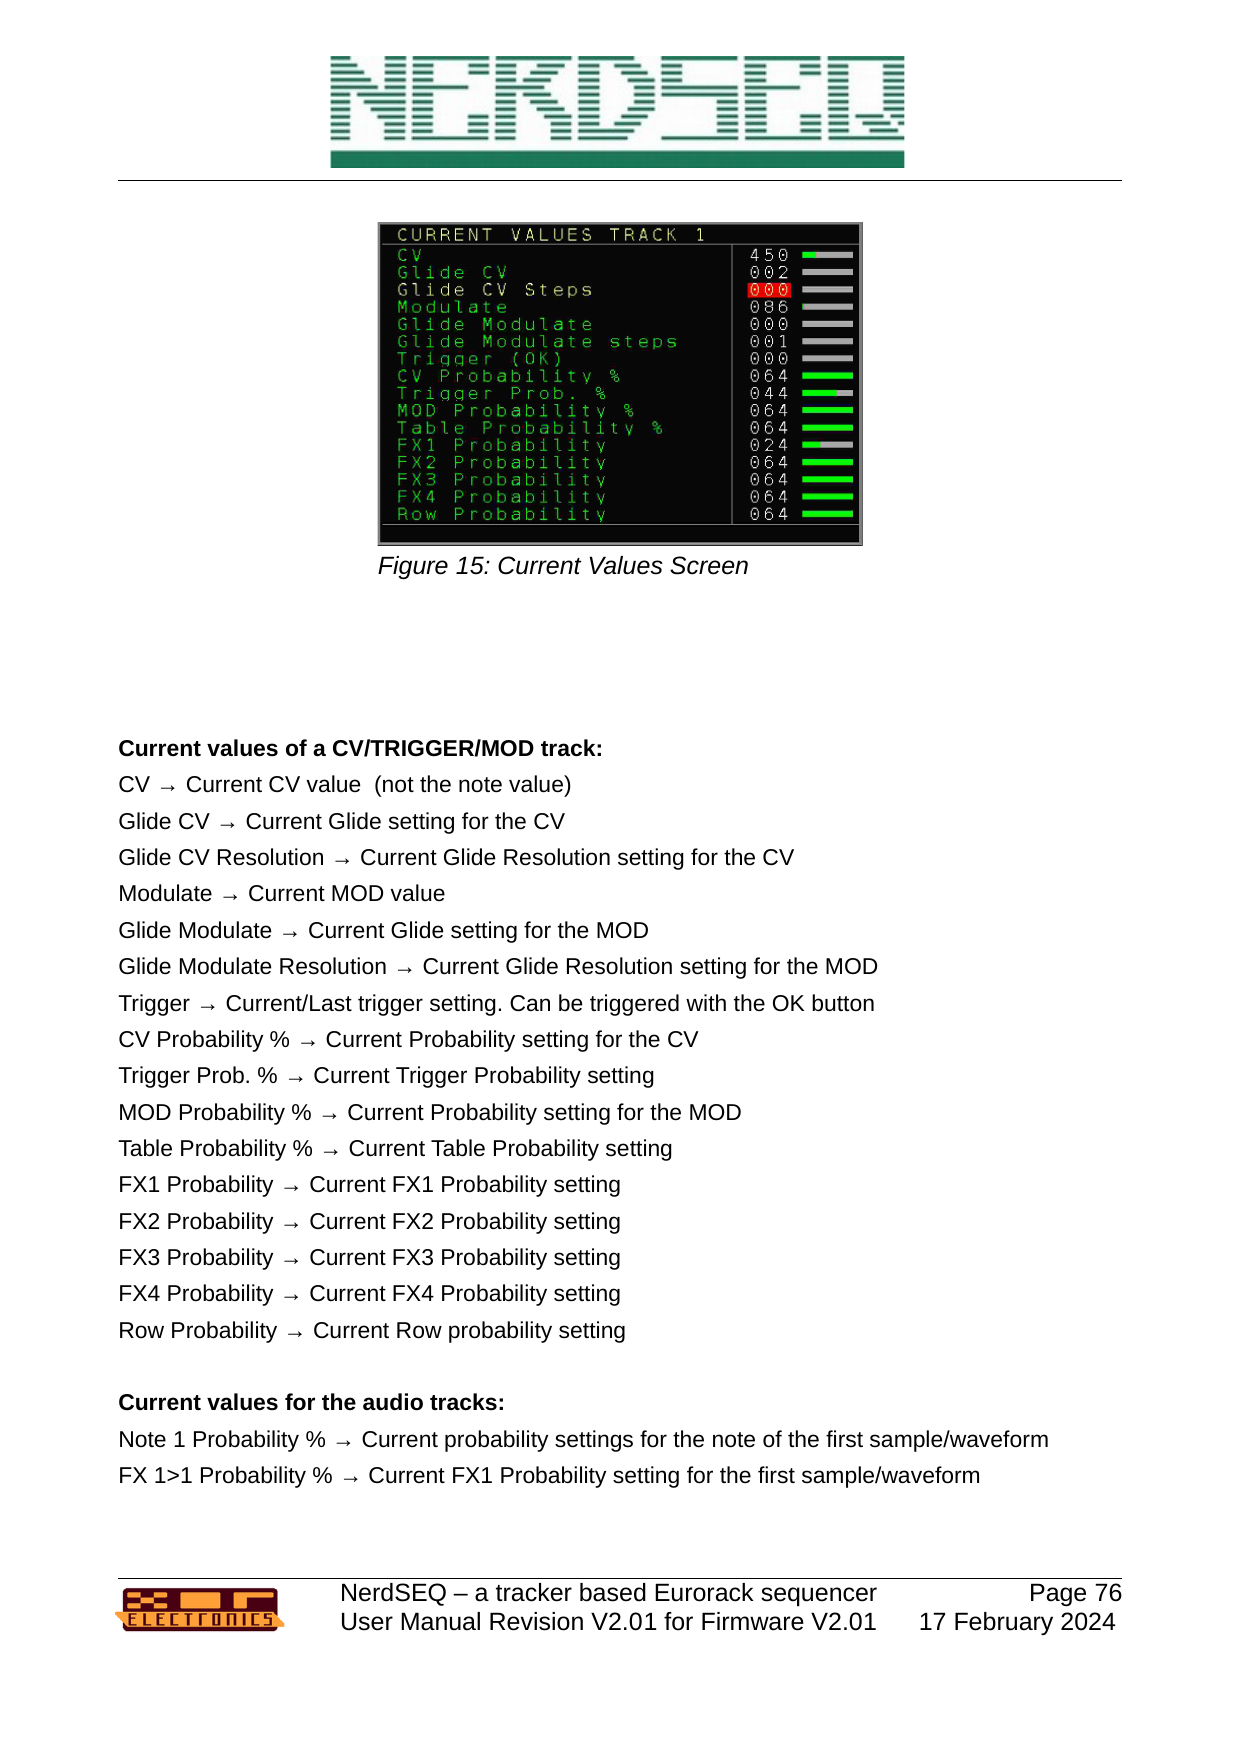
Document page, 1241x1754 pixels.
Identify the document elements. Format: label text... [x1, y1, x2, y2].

text Modulate → Current MOD value [118, 880, 1122, 907]
text FX4 Probability → Current FX4 Probability setting [118, 1280, 1122, 1307]
text Glide CV Resolution → Current Glide Resolution setting for the CV [118, 844, 1122, 870]
text FX1 Probability → Current FX1 Probability setting [118, 1171, 1122, 1198]
picture [115, 1584, 285, 1634]
text Trigger → Current/Last trigger setting. Can be triggered with the OK button [118, 989, 1122, 1016]
text Figure 15: Current Values Screen [378, 546, 863, 579]
text Row Probability → Current Row probability setting [118, 1317, 1122, 1343]
text Glide Modulate Resolution → Current Glide Resolution setting for the MOD [118, 953, 1122, 979]
text Trigger Prob. % → Current Trigger Probability setting [118, 1062, 1122, 1088]
text CV → Current CV value (not the note value) [118, 771, 1122, 798]
text FX2 Probability → Current FX2 Probability setting [118, 1208, 1122, 1234]
text Table Probability % → Current Table Probability setting [118, 1135, 1122, 1161]
text CV Probability % → Current Probability setting for the CV [118, 1026, 1122, 1052]
text MOD Probability % → Current Probability setting for the MOD [118, 1098, 1122, 1125]
text FX 1>1 Probability % → Current FX1 Probability setting for the first sample/waveform [118, 1462, 1122, 1488]
text Note 1 Probability % → Current probability settings for the note of the first sample/waveform [118, 1426, 1122, 1452]
text Current values of a CV/TRIGGER/MOD track: [118, 735, 1122, 761]
picture [330, 56, 905, 168]
text Glide Modulate → Current Glide setting for the MOD [118, 917, 1122, 943]
text Glide CV → Current Glide setting for the CV [118, 808, 1122, 834]
text Current values for the audio tracks: [118, 1389, 1122, 1416]
picture [377, 222, 863, 546]
text FX3 Probability → Current FX3 Probability setting [118, 1244, 1122, 1270]
